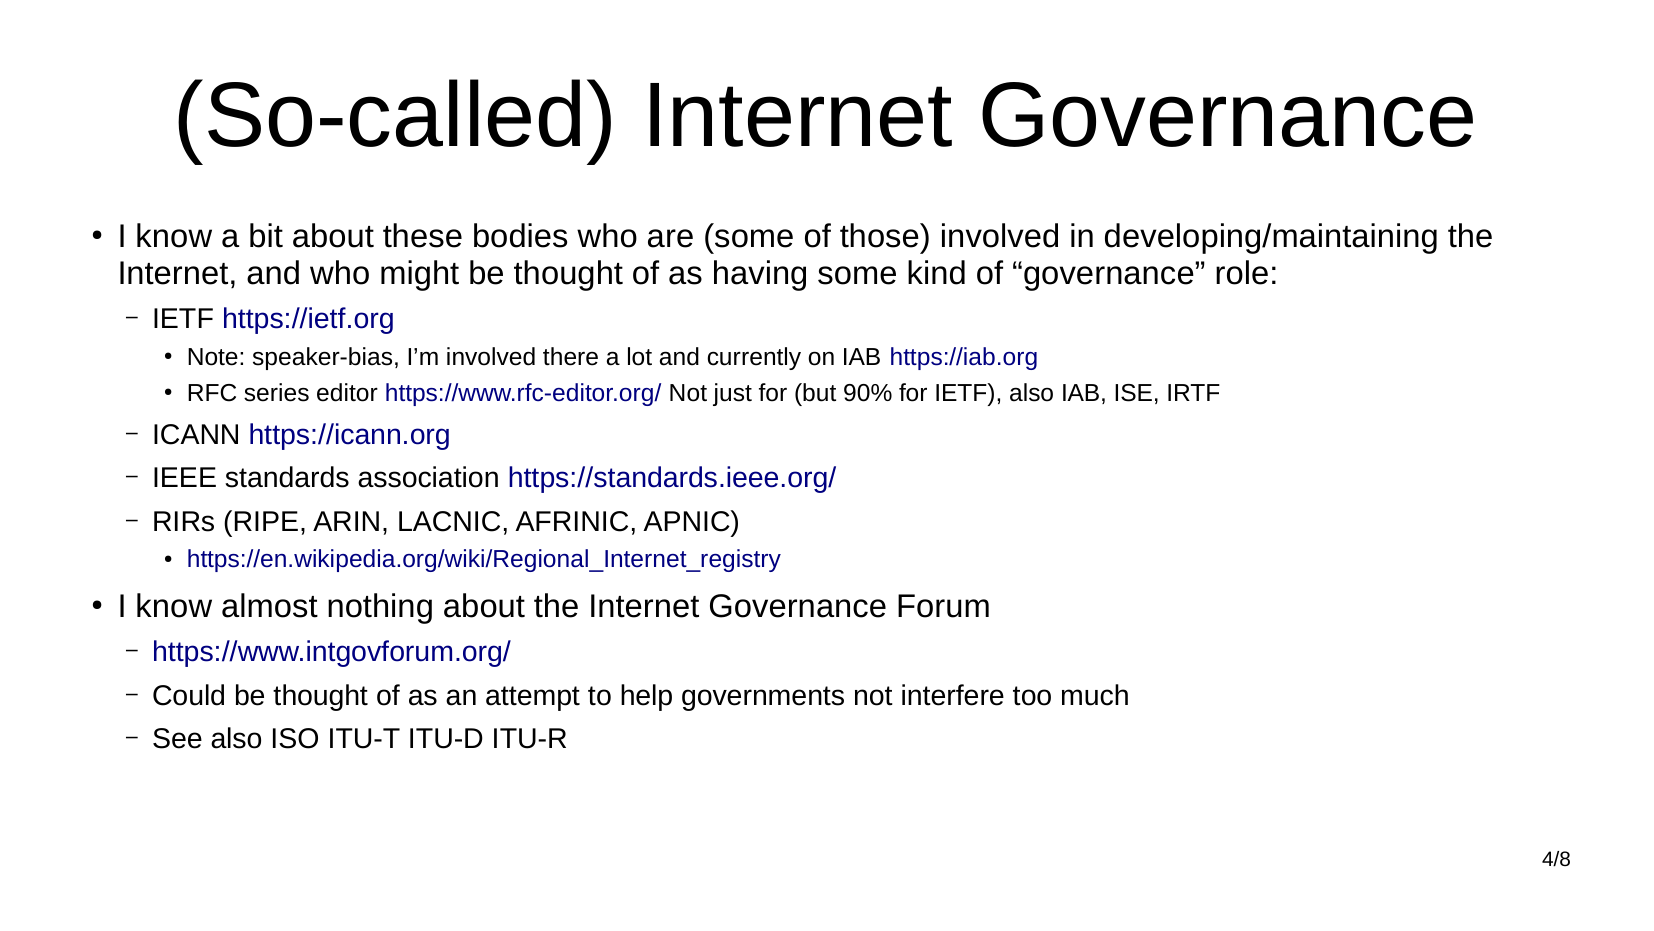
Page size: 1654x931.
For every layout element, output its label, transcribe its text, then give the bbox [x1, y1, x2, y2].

title (So-called) Internet Governance [82, 37, 1571, 193]
list I know a bit about these bodies who are (some of those) involved in developing/maintaining the Internet, and who might be thought of as having some kind of “governance” role: IETF https://ietf.org Note: speaker-bias, I’m involved there a lot and currently on IAB https://iab.org RFC series editor https://www.rfc-editor.org/ Not just for (but 90% for IETF), also IAB, ISE, IRTF ICANN https://icann.org IEEE standards association https://standards.ieee.org/ RIRs (RIPE, ARIN, LACNIC, AFRINIC, APNIC) https://en.wikipedia.org/wiki/Regional_Internet_registry I know almost nothing about the Internet Governance Forum https://www.intgovforum.org/ Could be thought of as an attempt to help governments not interfere too much See also ISO ITU-T ITU-D ITU-R [82, 217, 1571, 758]
